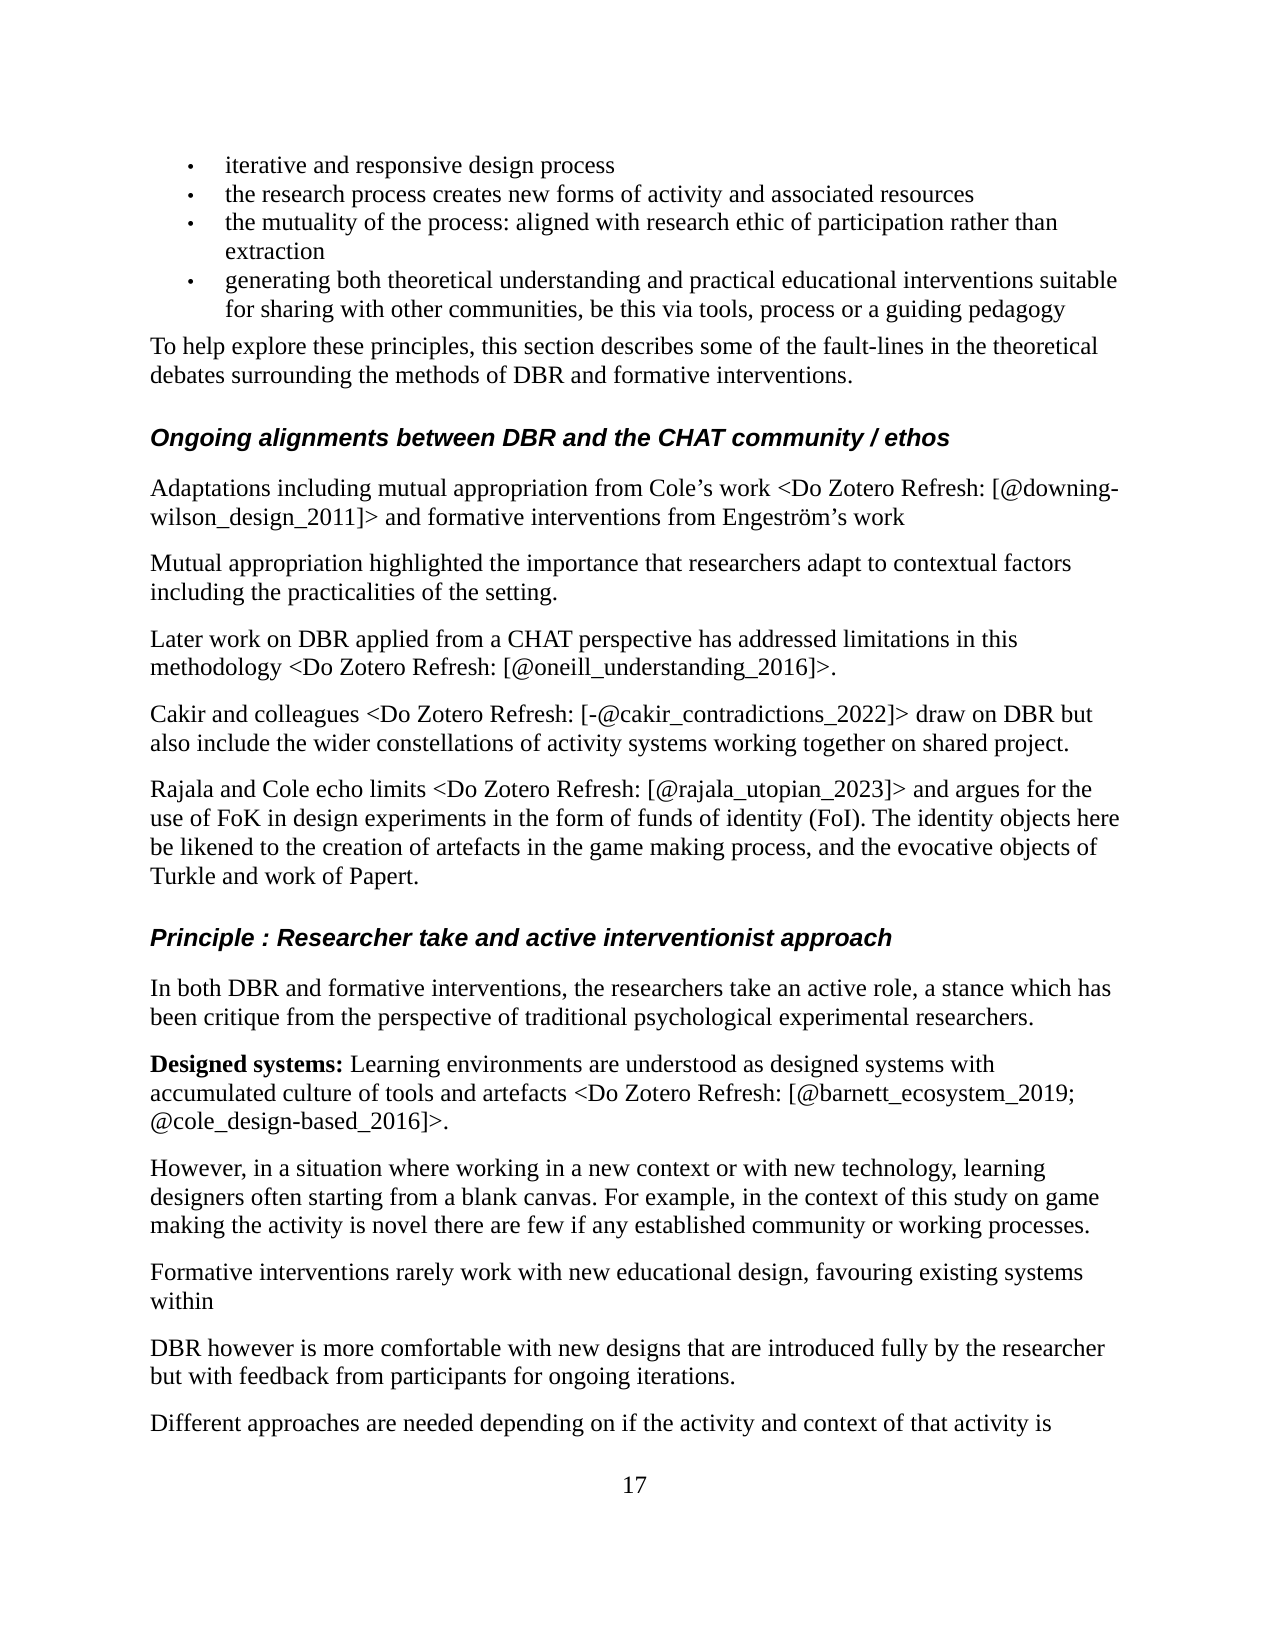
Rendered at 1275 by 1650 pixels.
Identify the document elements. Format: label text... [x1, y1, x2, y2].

text Adaptations including mutual appropriation from Cole’s work <Do Zotero Refresh: [@downing-wilson_design_2011]> and formative interventions from Engeström’s work [150, 473, 1125, 530]
text Later work on DBR applied from a CHAT perspective has addressed limitations in this methodology <Do Zotero Refresh: [@oneill_understanding_2016]>. [150, 624, 1125, 681]
list the mutuality of the process: aligned with research ethic of participation rather than extraction [187, 207, 1125, 265]
subtitle Principle : Researcher take and active interventionist approach [150, 923, 1125, 952]
list generating both theoretical understanding and practical educational interventions suitable for sharing with other communities, be this via tools, process or a guiding pedagogy [187, 265, 1125, 322]
text Formative interventions rarely work with new educational design, favouring existing systems within [150, 1257, 1125, 1315]
text Different approaches are needed depending on if the activity and context of that activity is [150, 1408, 1125, 1437]
list iterative and responsive design process [187, 150, 1125, 179]
text Mutual appropriation highlighted the importance that researchers adapt to contextual factors including the practicalities of the setting. [150, 548, 1125, 606]
text DBR however is more comfortable with new designs that are introduced fully by the researcher but with feedback from participants for ongoing iterations. [150, 1333, 1125, 1390]
text However, in a situation where working in a new context or with new technology, learning designers often starting from a blank canvas. For example, in the context of this study on game making the activity is novel there are few if any established community or working processes. [150, 1153, 1125, 1239]
text Designed systems: Learning environments are understood as designed systems with accumulated culture of tools and artefacts <Do Zotero Refresh: [@barnett_ecosystem_2019; @cole_design-based_2016]>. [150, 1049, 1125, 1135]
subtitle Ongoing alignments between DBR and the CHAT community / ethos [150, 423, 1125, 451]
text Rajala and Cole echo limits <Do Zotero Refresh: [@rajala_utopian_2023]> and argues for the use of FoK in design experiments in the form of funds of identity (FoI). The identity objects here be likened to the creation of artefacts in the game making process, and the evocative objects of Turkle and work of Papert. [150, 774, 1125, 889]
text To help explore these principles, this section describes some of the fault-lines in the theoretical debates surrounding the methods of DBR and formative interventions. [150, 331, 1125, 389]
list the research process creates new forms of activity and associated resources [187, 179, 1125, 207]
text Cakir and colleagues <Do Zotero Refresh: [-@cakir_contradictions_2022]> draw on DBR but also include the wider constellations of activity systems working together on shared project. [150, 699, 1125, 757]
text In both DBR and formative interventions, the researchers take an active role, a stance which has been critique from the perspective of traditional psychological experimental researchers. [150, 973, 1125, 1031]
